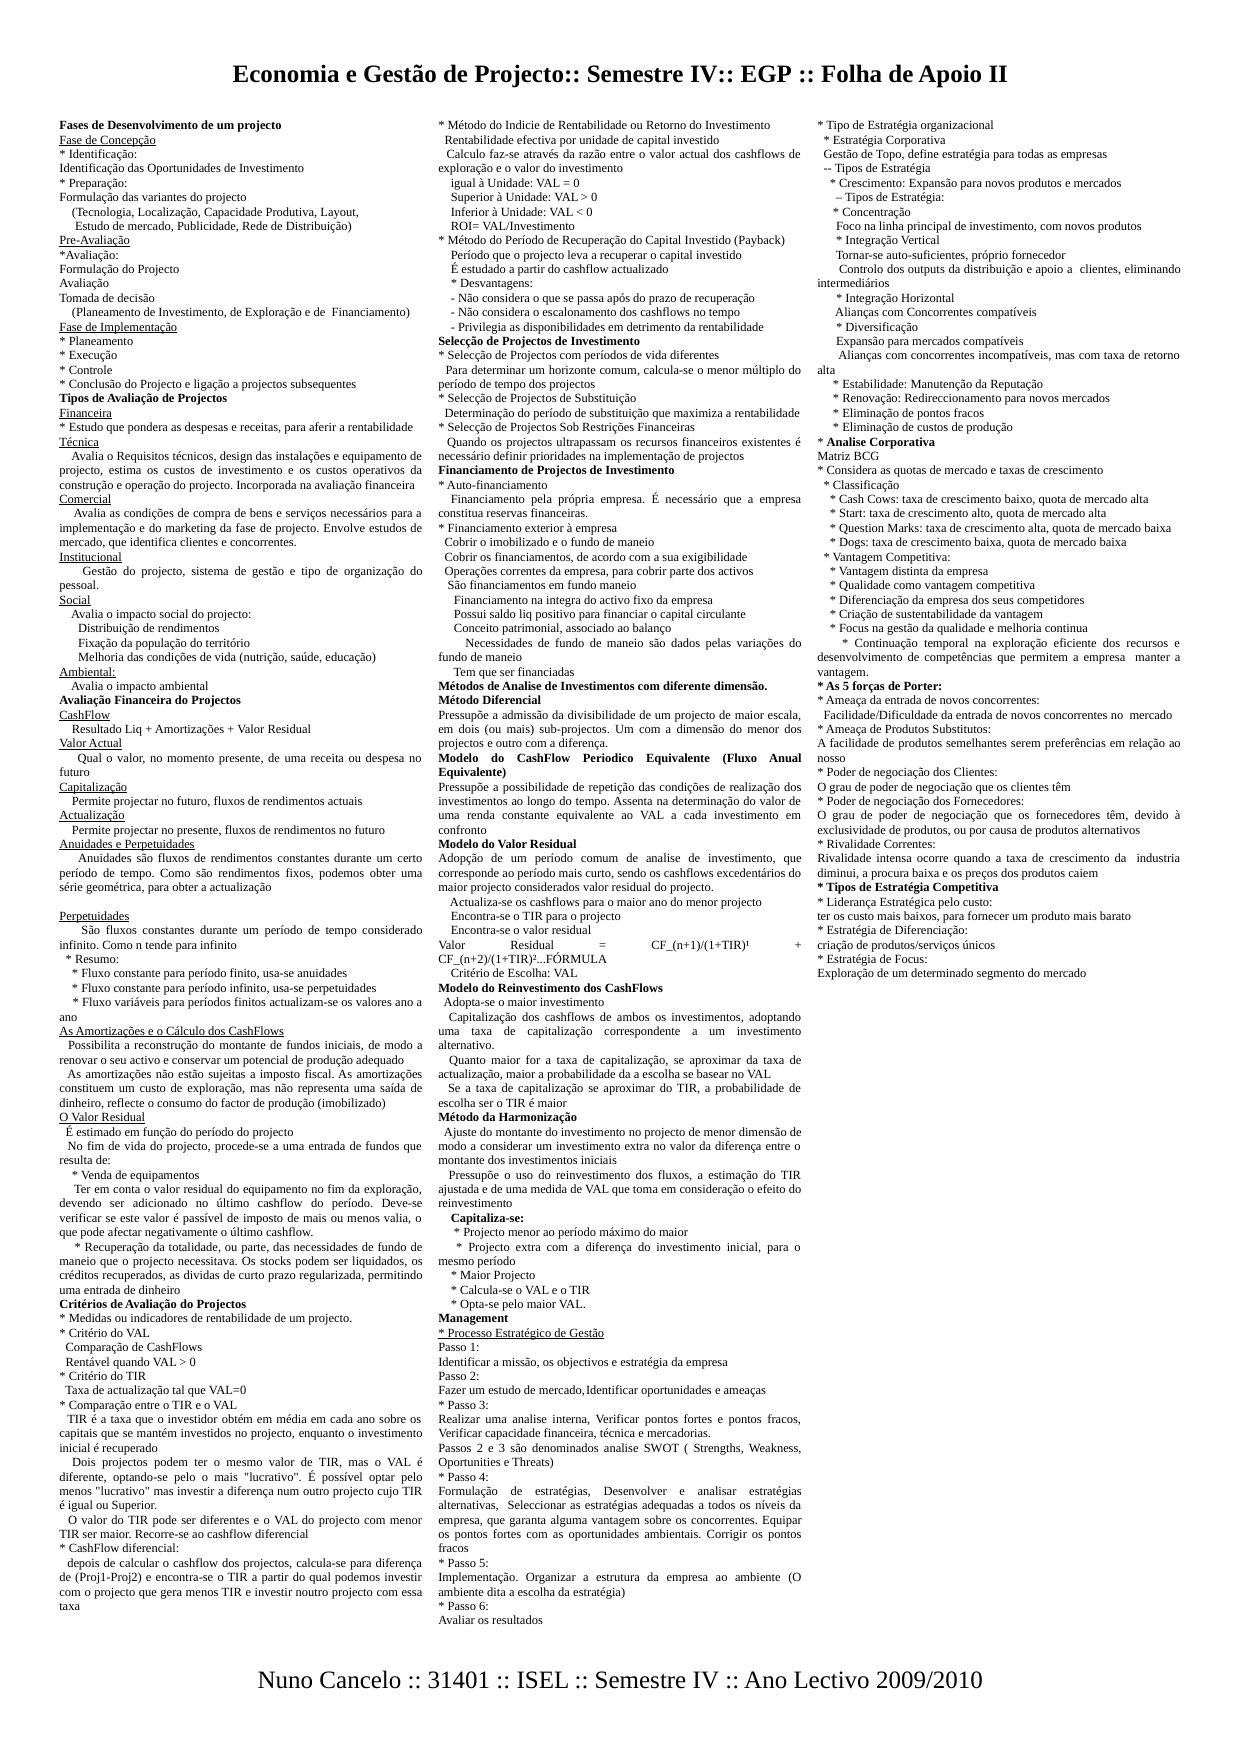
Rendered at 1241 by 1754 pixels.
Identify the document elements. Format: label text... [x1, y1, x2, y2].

text Social [59, 592, 423, 607]
text Controlo dos outputs da distribuição e apoio a clientes, eliminando intermediários [817, 262, 1181, 291]
text * Diversificação [817, 319, 1181, 334]
text Possui saldo liq positivo para financiar o capital circulante [438, 607, 802, 621]
text * Calcula-se o VAL e o TIR [438, 1282, 802, 1297]
text Anuidades e Perpetuidades [59, 837, 423, 851]
text TIR é a taxa que o investidor obtém em média em cada ano sobre os capitais que se mantém investidos no projecto, enquanto o investimento inicial é recuperado [59, 1412, 423, 1455]
text É estudado a partir do cashflow actualizado [438, 262, 802, 276]
text * Estratégia Corporativa [817, 132, 1181, 147]
text (Planeamento de Investimento, de Exploração e de Financiamento) [59, 305, 423, 319]
text Exploração de um determinado segmento do mercado [817, 966, 1181, 981]
text Actualiza-se os cashflows para o maior ano do menor projecto [438, 894, 802, 909]
text Cobrir o imobilizado e o fundo de maneio [438, 535, 802, 549]
text * Controle [59, 362, 423, 377]
text * Qualidade como vantagem competitiva [817, 578, 1181, 592]
text depois de calcular o cashflow dos projectos, calcula-se para diferença de (Proj1-Proj2) e encontra-se o TIR a partir do qual podemos investir com o projecto que gera menos TIR e investir noutro projecto com essa taxa [59, 1556, 423, 1613]
text Estudo de mercado, Publicidade, Rede de Distribuição) [59, 219, 423, 233]
text Financiamento de Projectos de Investimento [438, 463, 802, 477]
text Determinação do período de substituição que maximiza a rentabilidade [438, 406, 802, 420]
text * Financiamento exterior à empresa [438, 521, 802, 535]
text Valor Residual = CF_(n+1)/(1+TIR)¹ + CF_(n+2)/(1+TIR)²...FÓRMULA [438, 937, 802, 966]
text * Dogs: taxa de crescimento baixa, quota de mercado baixa [817, 535, 1181, 549]
text ROI= VAL/Investimento [438, 219, 802, 233]
text No fim de vida do projecto, procede-se a uma entrada de fundos que resulta de: [59, 1139, 423, 1167]
text Modelo do CashFlow Periodico Equivalente (Fluxo Anual Equivalente) [438, 751, 802, 779]
text Comercial [59, 492, 423, 506]
text * Renovação: Redireccionamento para novos mercados [817, 391, 1181, 406]
text * Opta-se pelo maior VAL. [438, 1297, 802, 1311]
text Pressupõe o uso do reinvestimento dos fluxos, a estimação do TIR ajustada e de uma medida de VAL que toma em consideração o efeito do reinvestimento [438, 1167, 802, 1211]
text * Focus na gestão da qualidade e melhoria continua [817, 621, 1181, 636]
text Institucional [59, 549, 423, 564]
text As amortizações não estão sujeitas a imposto fiscal. As amortizações constituem um custo de exploração, mas não representa uma saída de dinheiro, reflecte o consumo do factor de produção (imobilizado) [59, 1067, 423, 1110]
text Capitalização [59, 779, 423, 794]
text * Cash Cows: taxa de crescimento baixo, quota de mercado alta [817, 492, 1181, 506]
text O grau de poder de negociação que os fornecedores têm, devido à exclusividade de produtos, ou por causa de produtos alternativos [817, 808, 1181, 837]
text * Liderança Estratégica pelo custo: [817, 894, 1181, 909]
text * Poder de negociação dos Fornecedores: [817, 794, 1181, 808]
text * Critério do VAL [59, 1326, 423, 1340]
text * Método do Indicie de Rentabilidade ou Retorno do Investimento [438, 118, 802, 132]
text Matriz BCG [817, 449, 1181, 463]
text – Tipos de Estratégia: [817, 190, 1181, 204]
text Cobrir os financiamentos, de acordo com a sua exigibilidade [438, 549, 802, 564]
text * Medidas ou indicadores de rentabilidade de um projecto. [59, 1311, 423, 1326]
text Passo 1: [438, 1340, 802, 1354]
text Management [438, 1311, 802, 1326]
text * Venda de equipamentos [59, 1167, 423, 1182]
text Rentável quando VAL > 0 [59, 1354, 423, 1369]
text Identificar a missão, os objectivos e estratégia da empresa [438, 1354, 802, 1369]
text Avaliação [59, 276, 423, 291]
text Conceito patrimonial, associado ao balanço [438, 621, 802, 636]
text Melhoria das condições de vida (nutrição, saúde, educação) [59, 650, 423, 664]
text Necessidades de fundo de maneio são dados pelas variações do fundo de maneio [438, 636, 802, 664]
text Modelo do Reinvestimento dos CashFlows [438, 981, 802, 995]
text * CashFlow diferencial: [59, 1541, 423, 1556]
text Avalia o Requisitos técnicos, design das instalações e equipamento de projecto, estima os custos de investimento e os custos operativos da construção e operação do projecto. Incorporada na avaliação financeira [59, 449, 423, 492]
text Tipos de Avaliação de Projectos [59, 391, 423, 406]
text As Amortizações e o Cálculo dos CashFlows [59, 1024, 423, 1038]
text Quanto maior for a taxa de capitalização, se aproximar da taxa de actualização, maior a probabilidade da a escolha se basear no VAL [438, 1052, 802, 1081]
text Financiamento pela própria empresa. É necessário que a empresa constitua reservas financeiras. [438, 492, 802, 521]
text Permite projectar no presente, fluxos de rendimentos no futuro [59, 822, 423, 837]
text CashFlow [59, 707, 423, 722]
text Avalia as condições de compra de bens e serviços necessários para a implementação e do marketing da fase de projecto. Envolve estudos de mercado, que identifica clientes e concorrentes. [59, 506, 423, 549]
text - Não considera o que se passa após do prazo de recuperação [438, 291, 802, 305]
text * Auto-financiamento [438, 477, 802, 492]
text criação de produtos/serviços únicos [817, 937, 1181, 952]
text * Considera as quotas de mercado e taxas de crescimento [817, 463, 1181, 477]
text igual à Unidade: VAL = 0 [438, 176, 802, 190]
text Método da Harmonização [438, 1110, 802, 1124]
text * Planeamento [59, 334, 423, 348]
text * Eliminação de pontos fracos [817, 406, 1181, 420]
text Tomada de decisão [59, 291, 423, 305]
text Taxa de actualização tal que VAL=0 [59, 1383, 423, 1397]
text Anuidades são fluxos de rendimentos constantes durante um certo período de tempo. Como são rendimentos fixos, podemos obter uma série geométrica, para obter a actualização [59, 851, 423, 894]
text * Crescimento: Expansão para novos produtos e mercados [817, 176, 1181, 190]
text Permite projectar no futuro, fluxos de rendimentos actuais [59, 794, 423, 808]
text Fases de Desenvolvimento de um projecto [59, 118, 423, 132]
text * Integração Vertical [817, 233, 1181, 247]
text (Tecnologia, Localização, Capacidade Produtiva, Layout, [59, 204, 423, 219]
text Encontra-se o TIR para o projecto [438, 909, 802, 923]
text Fazer um estudo de mercado, Identificar oportunidades e ameaças [438, 1383, 802, 1397]
text - Não considera o escalonamento dos cashflows no tempo [438, 305, 802, 319]
text Ambiental: [59, 664, 423, 679]
text Resultado Liq + Amortizações + Valor Residual [59, 722, 423, 736]
text * Ameaça da entrada de novos concorrentes: [817, 693, 1181, 707]
text * Passo 6: [438, 1599, 802, 1613]
text Formulação das variantes do projecto [59, 190, 423, 204]
text Passos 2 e 3 são denominados analise SWOT ( Strengths, Weakness, Oportunities e Threats) [438, 1441, 802, 1469]
text * Passo 5: [438, 1556, 802, 1570]
text O grau de poder de negociação que os clientes têm [817, 779, 1181, 794]
text Formulação do Projecto [59, 262, 423, 276]
text * Projecto menor ao período máximo do maior [438, 1225, 802, 1239]
text * Desvantagens: [438, 276, 802, 291]
text Técnica [59, 434, 423, 449]
text * Poder de negociação dos Clientes: [817, 765, 1181, 779]
text É estimado em função do período do projecto [59, 1124, 423, 1139]
text * Passo 3: [438, 1397, 802, 1412]
text * Selecção de Projectos de Substituição [438, 391, 802, 406]
text * Rivalidade Correntes: [817, 837, 1181, 851]
text Passo 2: [438, 1369, 802, 1383]
text Ajuste do montante do investimento no projecto de menor dimensão de modo a considerar um investimento extra no valor da diferença entre o montante dos investimentos iniciais [438, 1124, 802, 1167]
text Dois projectos podem ter o mesmo valor de TIR, mas o VAL é diferente, optando-se pelo o mais "lucrativo". É possível optar pelo menos "lucrativo" mas investir a diferença num outro projecto cujo TIR é igual ou Superior. [59, 1455, 423, 1512]
text Pressupõe a possibilidade de repetição das condições de realização dos investimentos ao longo do tempo. Assenta na determinação do valor de uma renda constante equivalente ao VAL a cada investimento em confronto [438, 779, 802, 837]
text Fase de Implementação [59, 319, 423, 334]
text * Analise Corporativa [817, 434, 1181, 449]
text *Avaliação: [59, 247, 423, 262]
text Calculo faz-se através da razão entre o valor actual dos cashflows de exploração e o valor do investimento [438, 147, 802, 176]
text * As 5 forças de Porter: [817, 679, 1181, 693]
text Para determinar um horizonte comum, calcula-se o menor múltiplo do período de tempo dos projectos [438, 362, 802, 391]
text * Fluxo variáveis para períodos finitos actualizam-se os valores ano a ano [59, 995, 423, 1024]
text São financiamentos em fundo maneio [438, 578, 802, 592]
text Alianças com Concorrentes compatíveis [817, 305, 1181, 319]
text Facilidade/Dificuldade da entrada de novos concorrentes no mercado [817, 707, 1181, 722]
text * Vantagem Competitiva: [817, 549, 1181, 564]
text * Maior Projecto [438, 1268, 802, 1282]
text Gestão de Topo, define estratégia para todas as empresas [817, 147, 1181, 161]
text * Conclusão do Projecto e ligação a projectos subsequentes [59, 377, 423, 391]
text Encontra-se o valor residual [438, 923, 802, 937]
text Avaliação Financeira do Projectos [59, 693, 423, 707]
text * Eliminação de custos de produção [817, 420, 1181, 434]
text Avaliar os resultados [438, 1613, 802, 1627]
text Actualização [59, 808, 423, 822]
text - Privilegia as disponibilidades em detrimento da rentabilidade [438, 319, 802, 334]
text * Estudo que pondera as despesas e receitas, para aferir a rentabilidade [59, 420, 423, 434]
text São fluxos constantes durante um período de tempo considerado infinito. Como n tende para infinito [59, 923, 423, 952]
text * Tipos de Estratégia Competitiva [817, 880, 1181, 894]
text * Diferenciação da empresa dos seus competidores [817, 592, 1181, 607]
text * Execução [59, 348, 423, 362]
text Avalia o impacto social do projecto: [59, 607, 423, 621]
text Alianças com concorrentes incompatíveis, mas com taxa de retorno alta [817, 348, 1181, 377]
text * Classificação [817, 477, 1181, 492]
text Financeira [59, 406, 423, 420]
text Valor Actual [59, 736, 423, 751]
text * Selecção de Projectos Sob Restrições Financeiras [438, 420, 802, 434]
text * Integração Horizontal [817, 291, 1181, 305]
text Capitaliza-se: [438, 1211, 802, 1225]
text Rentabilidade efectiva por unidade de capital investido [438, 132, 802, 147]
text Fase de Concepção [59, 132, 423, 147]
text Identificação das Oportunidades de Investimento [59, 161, 423, 176]
text Gestão do projecto, sistema de gestão e tipo de organização do pessoal. [59, 564, 423, 592]
text * Preparação: [59, 176, 423, 190]
text Inferior à Unidade: VAL < 0 [438, 204, 802, 219]
text Critério de Escolha: VAL [438, 966, 802, 981]
text Realizar uma analise interna, Verificar pontos fortes e pontos fracos, Verificar capacidade financeira, técnica e mercadorias. [438, 1412, 802, 1441]
text Expansão para mercados compatíveis [817, 334, 1181, 348]
text Período que o projecto leva a recuperar o capital investido [438, 247, 802, 262]
text Formulação de estratégias, Desenvolver e analisar estratégias alternativas, Seleccionar as estratégias adequadas a todos os níveis da empresa, que garanta alguma vantagem sobre os concorrentes. Equipar os pontos fortes com as oportunidades ambientais. Corrigir os pontos fracos [438, 1484, 802, 1556]
text * Estabilidade: Manutenção da Reputação [817, 377, 1181, 391]
text Quando os projectos ultrapassam os recursos financeiros existentes é necessário definir prioridades na implementação de projectos [438, 434, 802, 463]
text * Selecção de Projectos com períodos de vida diferentes [438, 348, 802, 362]
text Qual o valor, no momento presente, de uma receita ou despesa no futuro [59, 751, 423, 779]
text Implementação. Organizar a estrutura da empresa ao ambiente (O ambiente dita a escolha da estratégia) [438, 1570, 802, 1599]
text * Start: taxa de crescimento alto, quota de mercado alta [817, 506, 1181, 521]
text Método Diferencial [438, 693, 802, 707]
text Pre-Avaliação [59, 233, 423, 247]
text * Método do Período de Recuperação do Capital Investido (Payback) [438, 233, 802, 247]
text Distribuição de rendimentos [59, 621, 423, 636]
text * Recuperação da totalidade, ou parte, das necessidades de fundo de maneio que o projecto necessitava. Os stocks podem ser liquidados, os créditos recuperados, as dividas de curto prazo regularizada, permitindo uma entrada de dinheiro [59, 1239, 423, 1297]
text Superior à Unidade: VAL > 0 [438, 190, 802, 204]
text Foco na linha principal de investimento, com novos produtos [817, 219, 1181, 233]
text Capitalização dos cashflows de ambos os investimentos, adoptando uma taxa de capitalização correspondente a um investimento alternativo. [438, 1009, 802, 1052]
text Métodos de Analise de Investimentos com diferente dimensão. [438, 679, 802, 693]
text Comparação de CashFlows [59, 1340, 423, 1354]
text A facilidade de produtos semelhantes serem preferências em relação ao nosso [817, 736, 1181, 765]
text * Resumo: [59, 952, 423, 966]
text Adopção de um período comum de analise de investimento, que corresponde ao período mais curto, sendo os cashflows excedentários do maior projecto considerados valor residual do projecto. [438, 851, 802, 894]
text Se a taxa de capitalização se aproximar do TIR, a probabilidade de escolha ser o TIR é maior [438, 1081, 802, 1110]
text * Passo 4: [438, 1469, 802, 1484]
text * Estratégia de Focus: [817, 952, 1181, 966]
text * Ameaça de Produtos Substitutos: [817, 722, 1181, 736]
text ter os custo mais baixos, para fornecer um produto mais barato [817, 909, 1181, 923]
text O valor do TIR pode ser diferentes e o VAL do projecto com menor TIR ser maior. Recorre-se ao cashflow diferencial [59, 1512, 423, 1541]
text * Critério do TIR [59, 1369, 423, 1383]
text Rivalidade intensa ocorre quando a taxa de crescimento da industria diminui, a procura baixa e os preços dos produtos caiem [817, 851, 1181, 880]
text Avalia o impacto ambiental [59, 679, 423, 693]
text * Projecto extra com a diferença do investimento inicial, para o mesmo período [438, 1239, 802, 1268]
text * Estratégia de Diferenciação: [817, 923, 1181, 937]
text * Tipo de Estratégia organizacional [817, 118, 1181, 132]
text Financiamento na integra do activo fixo da empresa [438, 592, 802, 607]
text * Criação de sustentabilidade da vantagem [817, 607, 1181, 621]
text Possibilita a reconstrução do montante de fundos iniciais, de modo a renovar o seu activo e conservar um potencial de produção adequado [59, 1038, 423, 1067]
text * Continuação temporal na exploração eficiente dos recursos e desenvolvimento de competências que permitem a empresa manter a vantagem. [817, 636, 1181, 679]
text Tornar-se auto-suficientes, próprio fornecedor [817, 247, 1181, 262]
text Adopta-se o maior investimento [438, 995, 802, 1009]
text Perpetuidades [59, 909, 423, 923]
text Operações correntes da empresa, para cobrir parte dos activos [438, 564, 802, 578]
text * Concentração [817, 204, 1181, 219]
text Ter em conta o valor residual do equipamento no fim da exploração, devendo ser adicionado no último cashflow do período. Deve-se verificar se este valor é passível de imposto de mais ou menos valia, o que pode afectar negativamente o último cashflow. [59, 1182, 423, 1239]
text -- Tipos de Estratégia [817, 161, 1181, 176]
text * Identificação: [59, 147, 423, 161]
text * Comparação entre o TIR e o VAL [59, 1397, 423, 1412]
text Selecção de Projectos de Investimento [438, 334, 802, 348]
text * Question Marks: taxa de crescimento alta, quota de mercado baixa [817, 521, 1181, 535]
text * Fluxo constante para período infinito, usa-se perpetuidades [59, 981, 423, 995]
text Modelo do Valor Residual [438, 837, 802, 851]
text Critérios de Avaliação do Projectos [59, 1297, 423, 1311]
text Tem que ser financiadas [438, 664, 802, 679]
text * Processo Estratégico de Gestão [438, 1326, 802, 1340]
text Fixação da população do território [59, 636, 423, 650]
text * Fluxo constante para período finito, usa-se anuidades [59, 966, 423, 981]
text * Vantagem distinta da empresa [817, 564, 1181, 578]
text O Valor Residual [59, 1110, 423, 1124]
text Pressupõe a admissão da divisibilidade de um projecto de maior escala, em dois (ou mais) sub-projectos. Um com a dimensão do menor dos projectos e outro com a diferença. [438, 707, 802, 751]
